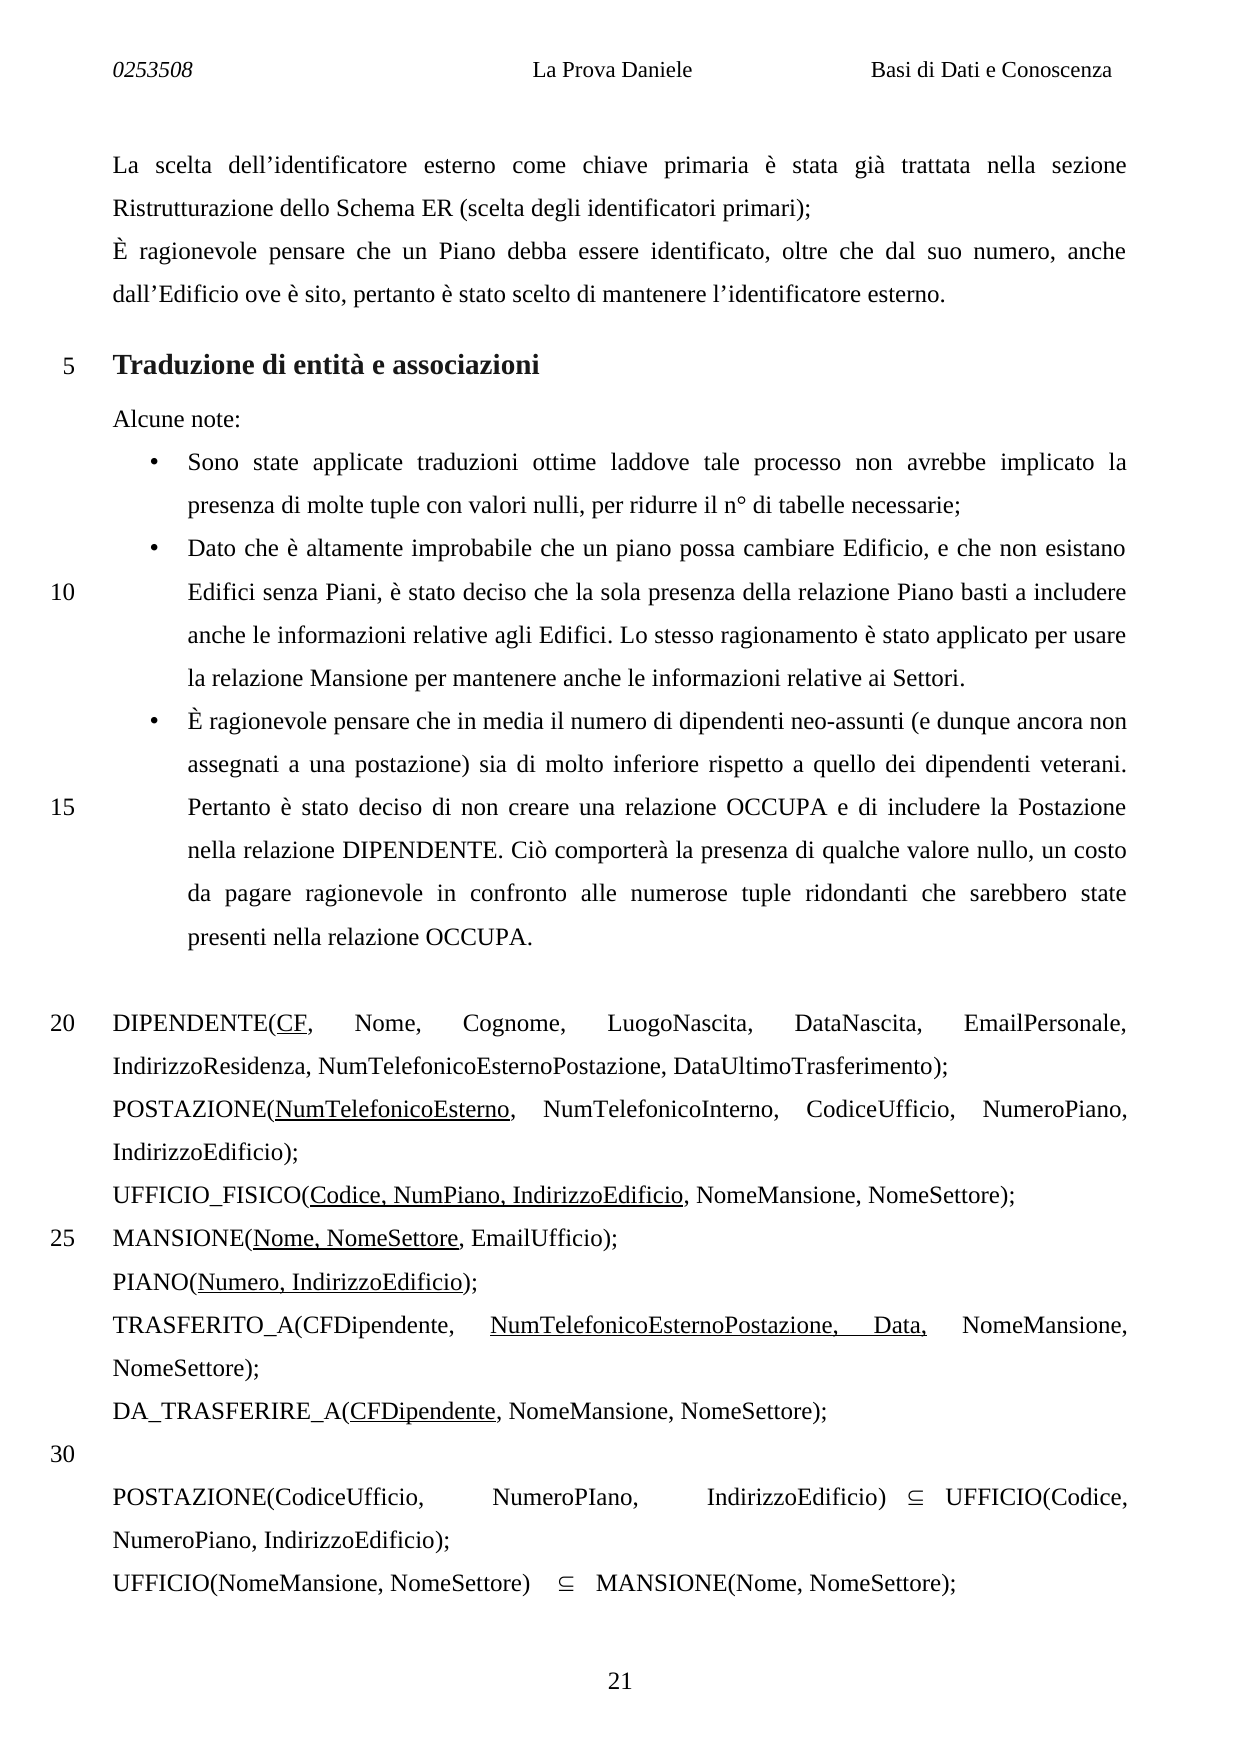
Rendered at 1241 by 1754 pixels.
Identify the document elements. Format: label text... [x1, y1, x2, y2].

text DA_TRASFERIRE_A(CFDipendente, NomeMansione, NomeSettore); [112, 1396, 1128, 1425]
text È ragionevole pensare che un Piano debba essere identificato, oltre che dal suo numero, anche dall’Edificio ove è sito, pertanto è stato scelto di mantenere l’identificatore esterno. [112, 236, 1128, 308]
text Alcune note: [112, 404, 1128, 433]
text PIANO(Numero, IndirizzoEdificio); [112, 1267, 1128, 1295]
text POSTAZIONE(CodiceUfficio, NumeroPIano, IndirizzoEdificio)UFFICIO(Codice, NumeroPiano, IndirizzoEdificio); [112, 1482, 1128, 1554]
text UFFICIO(NomeMansione, NomeSettore) MANSIONE(Nome, NomeSettore); [112, 1568, 1128, 1597]
list Dato che è altamente improbabile che un piano possa cambiare Edificio, e che non esistano Edifici senza Piani, è stato deciso che la sola presenza della relazione Piano basti a includere anche le informazioni relative agli Edifici. Lo stesso ragionamento è stato applicato per usare la relazione Mansione per mantenere anche le informazioni relative ai Settori. [150, 533, 1128, 692]
text UFFICIO_FISICO(Codice, NumPiano, IndirizzoEdificio, NomeMansione, NomeSettore); [112, 1180, 1128, 1209]
list Sono state applicate traduzioni ottime laddove tale processo non avrebbe implicato la presenza di molte tuple con valori nulli, per ridurre il n° di tabelle necessarie; [150, 447, 1128, 519]
text POSTAZIONE(NumTelefonicoEsterno, NumTelefonicoInterno, CodiceUfficio, NumeroPiano, IndirizzoEdificio); [112, 1094, 1128, 1166]
list È ragionevole pensare che in media il numero di dipendenti neo-assunti (e dunque ancora non assegnati a una postazione) sia di molto inferiore rispetto a quello dei dipendenti veterani. Pertanto è stato deciso di non creare una relazione OCCUPA e di includere la Postazione nella relazione DIPENDENTE. Ciò comporterà la presenza di qualche valore nullo, un costo da pagare ragionevole in confronto alle numerose tuple ridondanti che sarebbero state presenti nella relazione OCCUPA. [150, 706, 1128, 950]
text DIPENDENTE(CF, Nome, Cognome, LuogoNascita, DataNascita, EmailPersonale, IndirizzoResidenza, NumTelefonicoEsternoPostazione, DataUltimoTrasferimento); [112, 1008, 1128, 1080]
text TRASFERITO_A(CFDipendente, NumTelefonicoEsternoPostazione, Data, NomeMansione, NomeSettore); [112, 1310, 1128, 1382]
text MANSIONE(Nome, NomeSettore, EmailUfficio); [112, 1223, 1128, 1252]
text La scelta dell’identificatore esterno come chiave primaria è stata già trattata nella sezione Ristrutturazione dello Schema ER (scelta degli identificatori primari); [112, 150, 1128, 222]
subtitle Traduzione di entità e associazioni [112, 347, 1128, 381]
